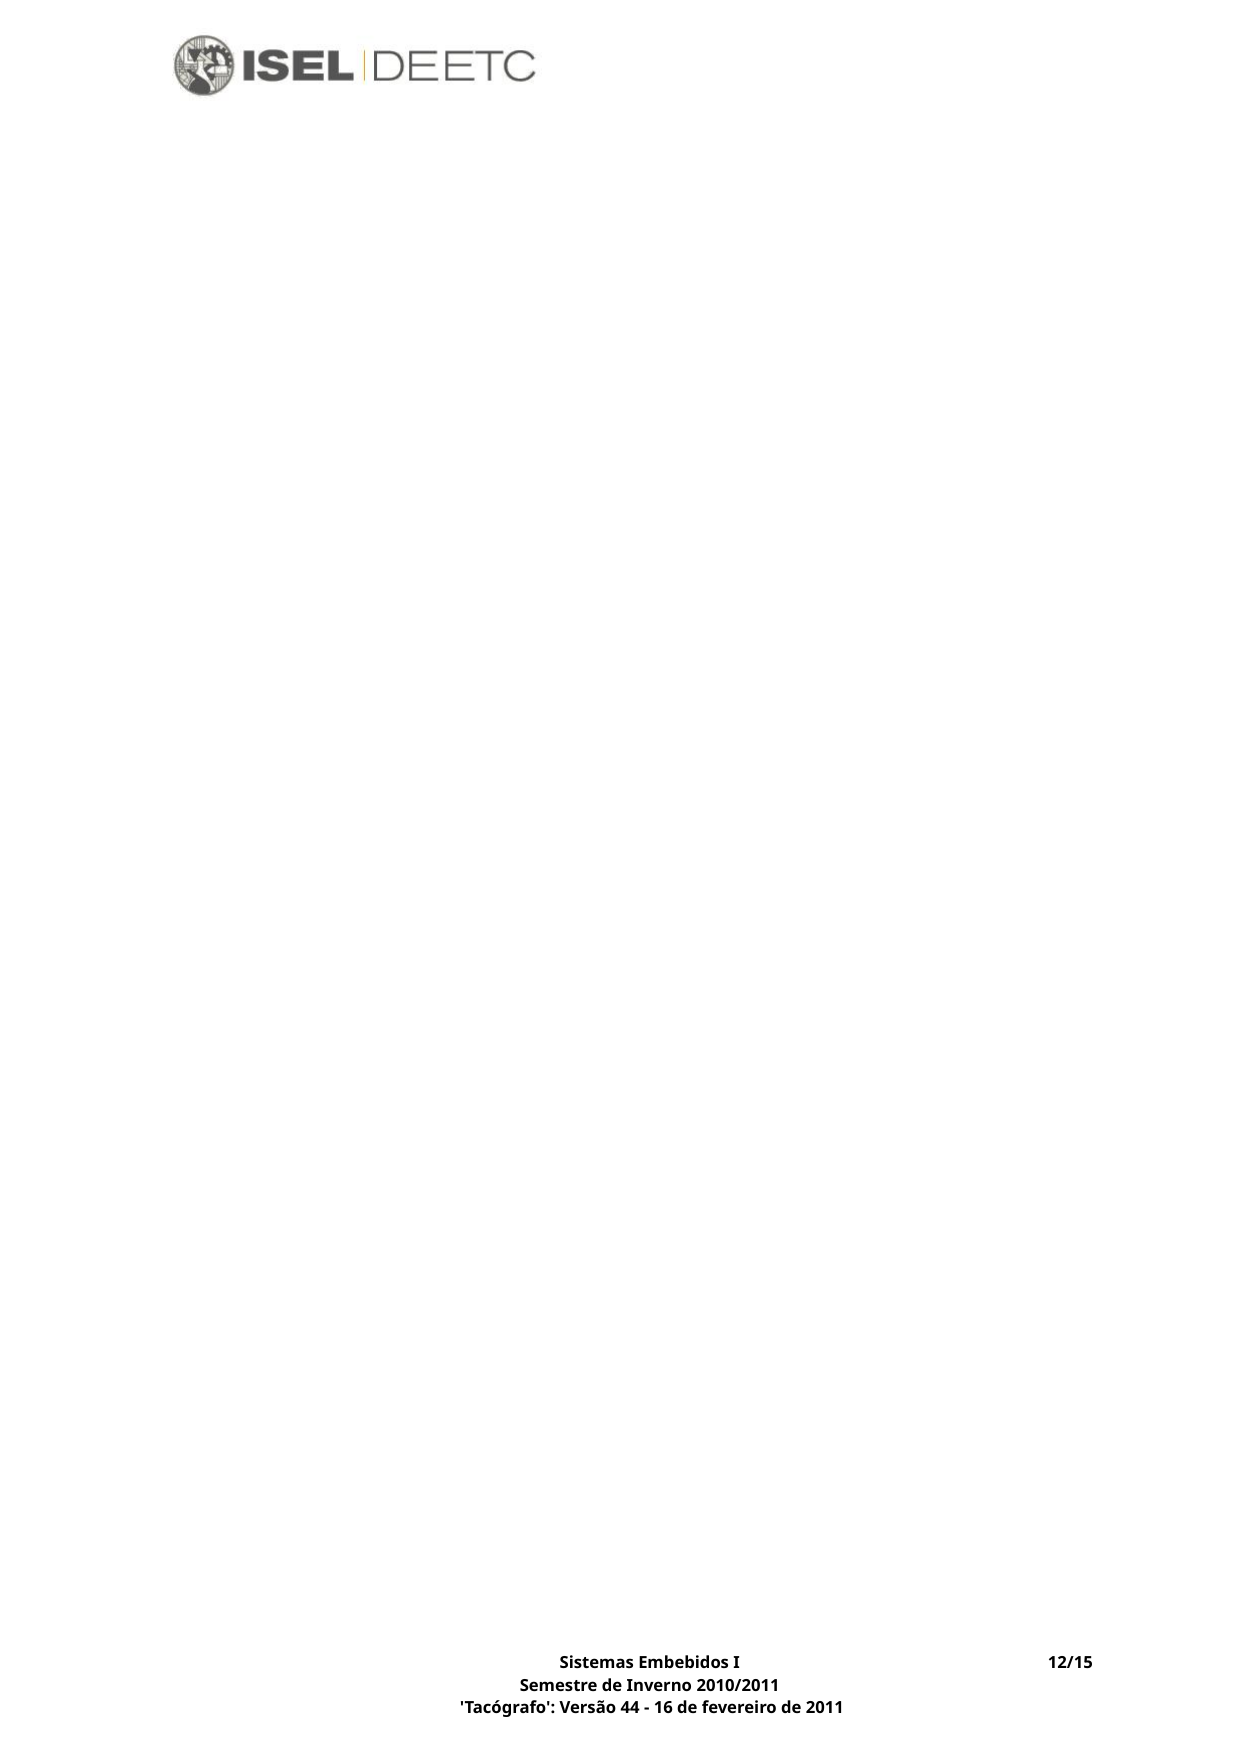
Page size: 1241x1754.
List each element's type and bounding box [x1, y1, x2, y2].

picture [164, 20, 566, 121]
